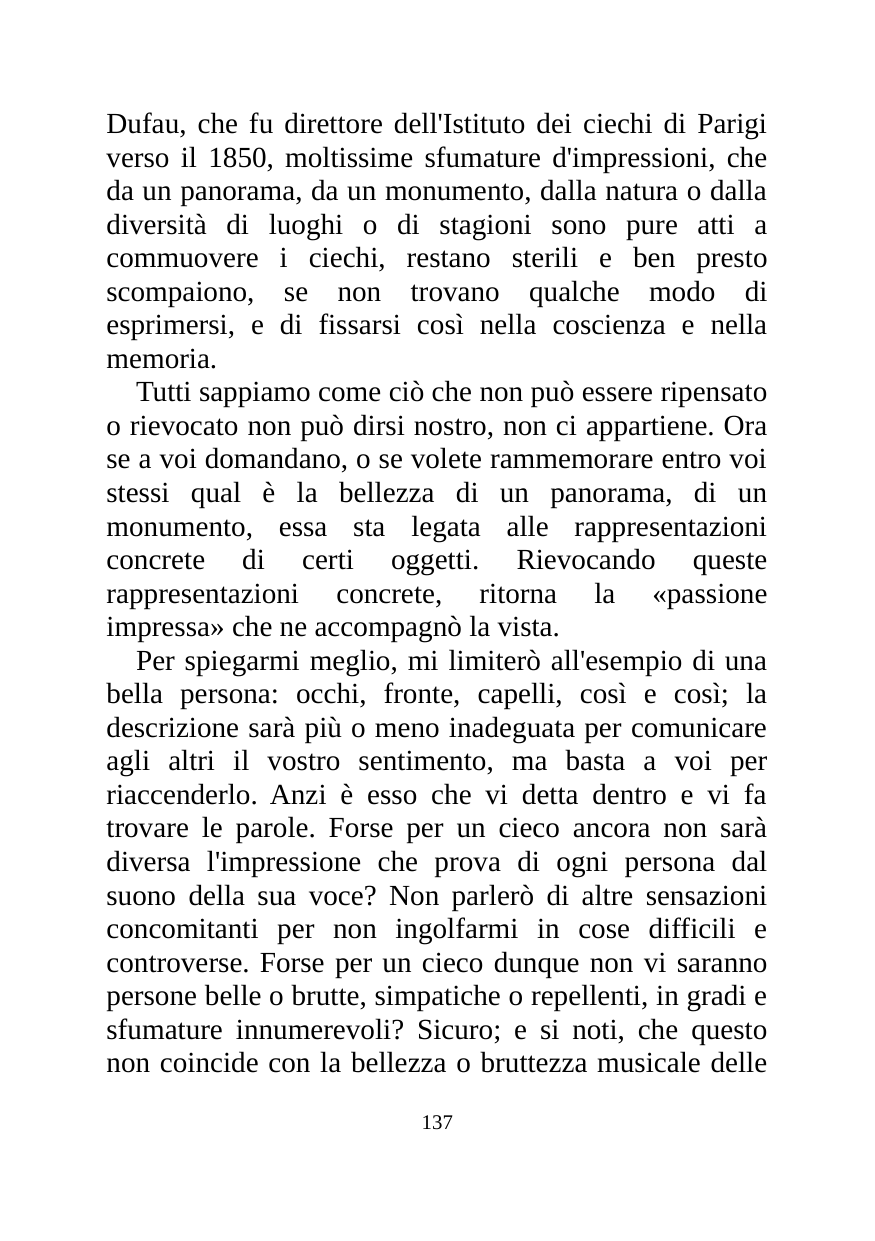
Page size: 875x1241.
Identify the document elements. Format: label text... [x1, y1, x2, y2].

text Per spiegarmi meglio, mi limiterò all'esempio di una bella persona: occhi, fronte, capelli, così e così; la descrizione sarà più o meno inadeguata per comunicare agli altri il vostro sentimento, ma basta a voi per riaccenderlo. Anzi è esso che vi detta dentro e vi fa trovare le parole. Forse per un cieco ancora non sarà diversa l'impressione che prova di ogni persona dal suono della sua voce? Non parlerò di altre sensazioni concomitanti per non ingolfarmi in cose difficili e controverse. Forse per un cieco dunque non vi saranno persone belle o brutte, simpatiche o repellenti, in gradi e sfumature innumerevoli? Sicuro; e si noti, che questo non coincide con la bellezza o bruttezza musicale delle [106, 643, 768, 1079]
text Dufau, che fu direttore dell'Istituto dei ciechi di Parigi verso il 1850, moltissime sfumature d'impressioni, che da un panorama, da un monumento, dalla natura o dalla diversità di luoghi o di stagioni sono pure atti a commuovere i ciechi, restano sterili e ben presto scompaiono, se non trovano qualche modo di esprimersi, e di fissarsi così nella coscienza e nella memoria. [106, 106, 768, 374]
text Tutti sappiamo come ciò che non può essere ripensato o rievocato non può dirsi nostro, non ci appartiene. Ora se a voi domandano, o se volete rammemorare entro voi stessi qual è la bellezza di un panorama, di un monumento, essa sta legata alle rappresentazioni concrete di certi oggetti. Rievocando queste rappresentazioni concrete, ritorna la «passione impressa» che ne accompagnò la vista. [106, 374, 768, 643]
